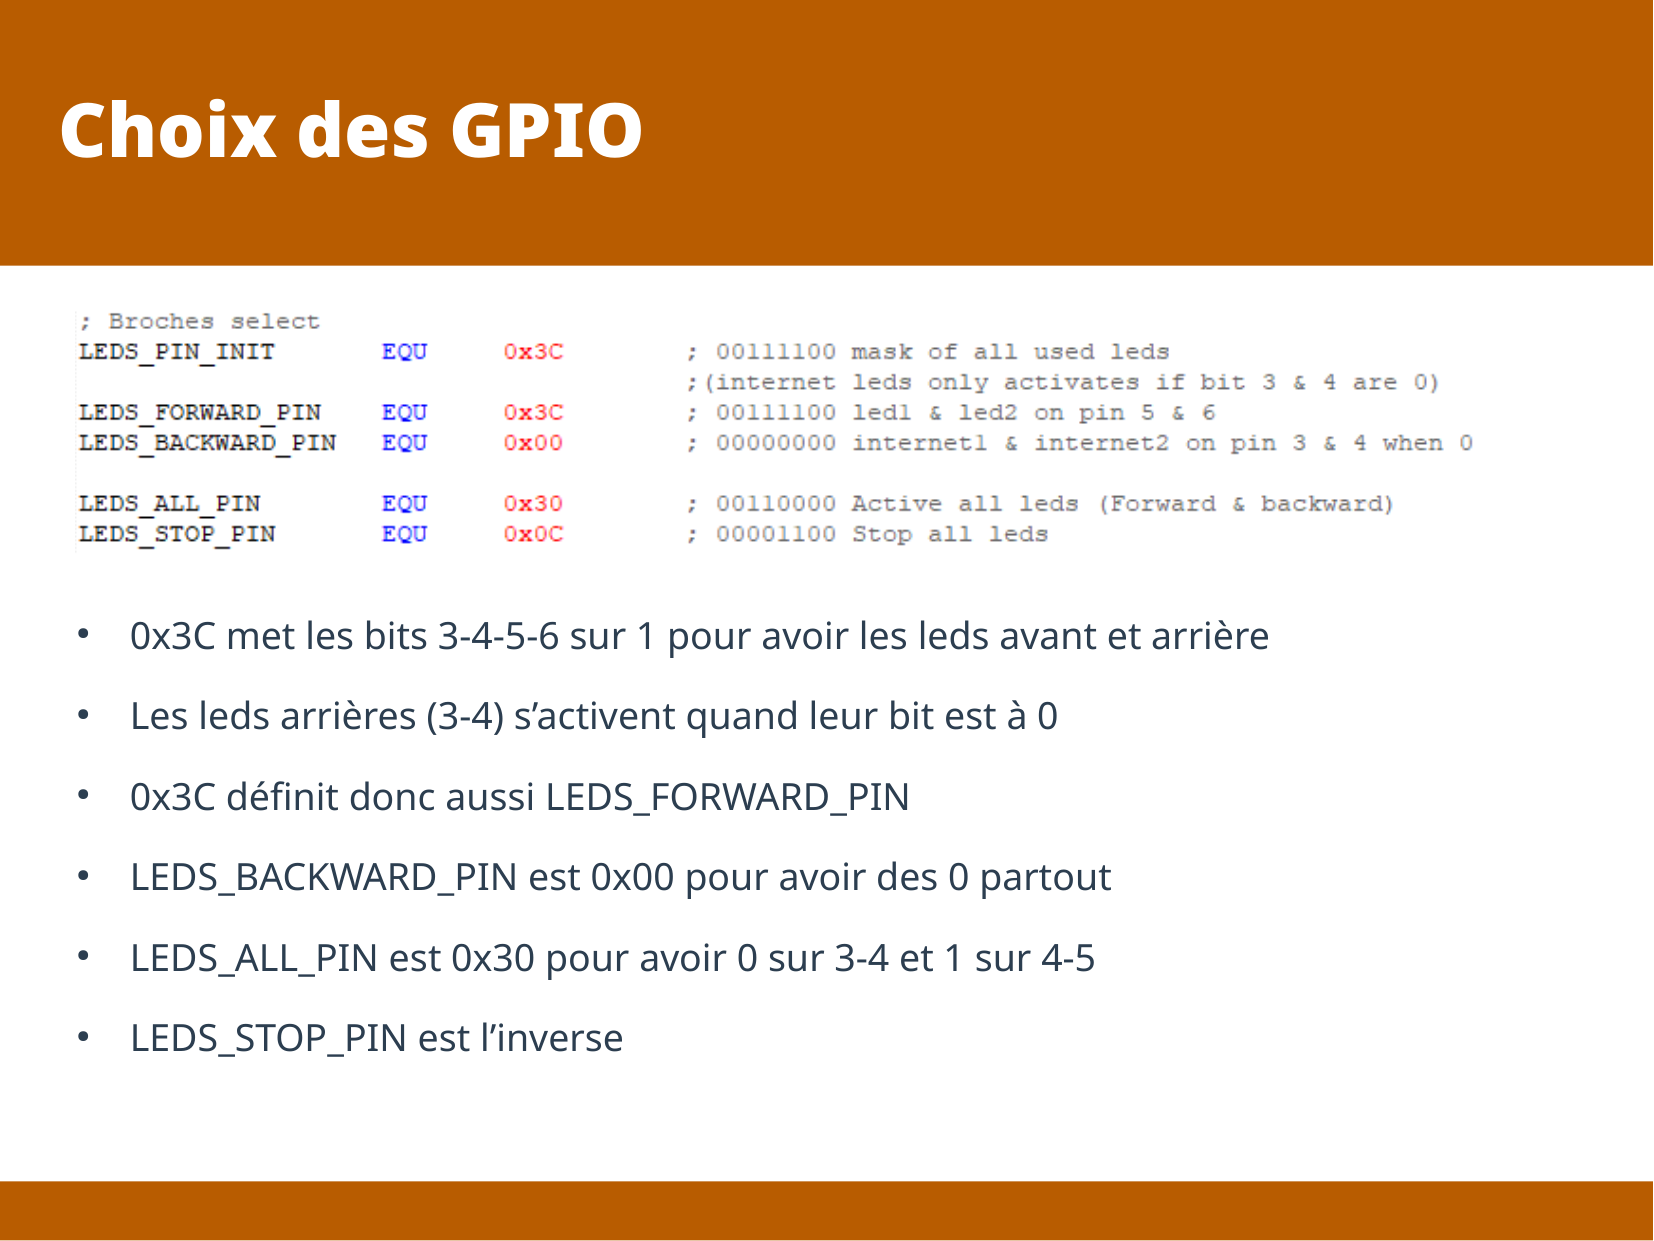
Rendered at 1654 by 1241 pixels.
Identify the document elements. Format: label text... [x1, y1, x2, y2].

picture [75, 310, 1516, 556]
list 0x3C met les bits 3-4-5-6 sur 1 pour avoir les leds avant et arrière Les leds arrières (3-4) s’activent quand leur bit est à 0 0x3C définit donc aussi LEDS_FORWARD_PIN LEDS_BACKWARD_PIN est 0x00 pour avoir des 0 partout LEDS_ALL_PIN est 0x30 pour avoir 0 sur 3-4 et 1 sur 4-5 LEDS_STOP_PIN est l’inverse [58, 324, 1594, 1152]
title Choix des GPIO [58, 49, 1594, 207]
